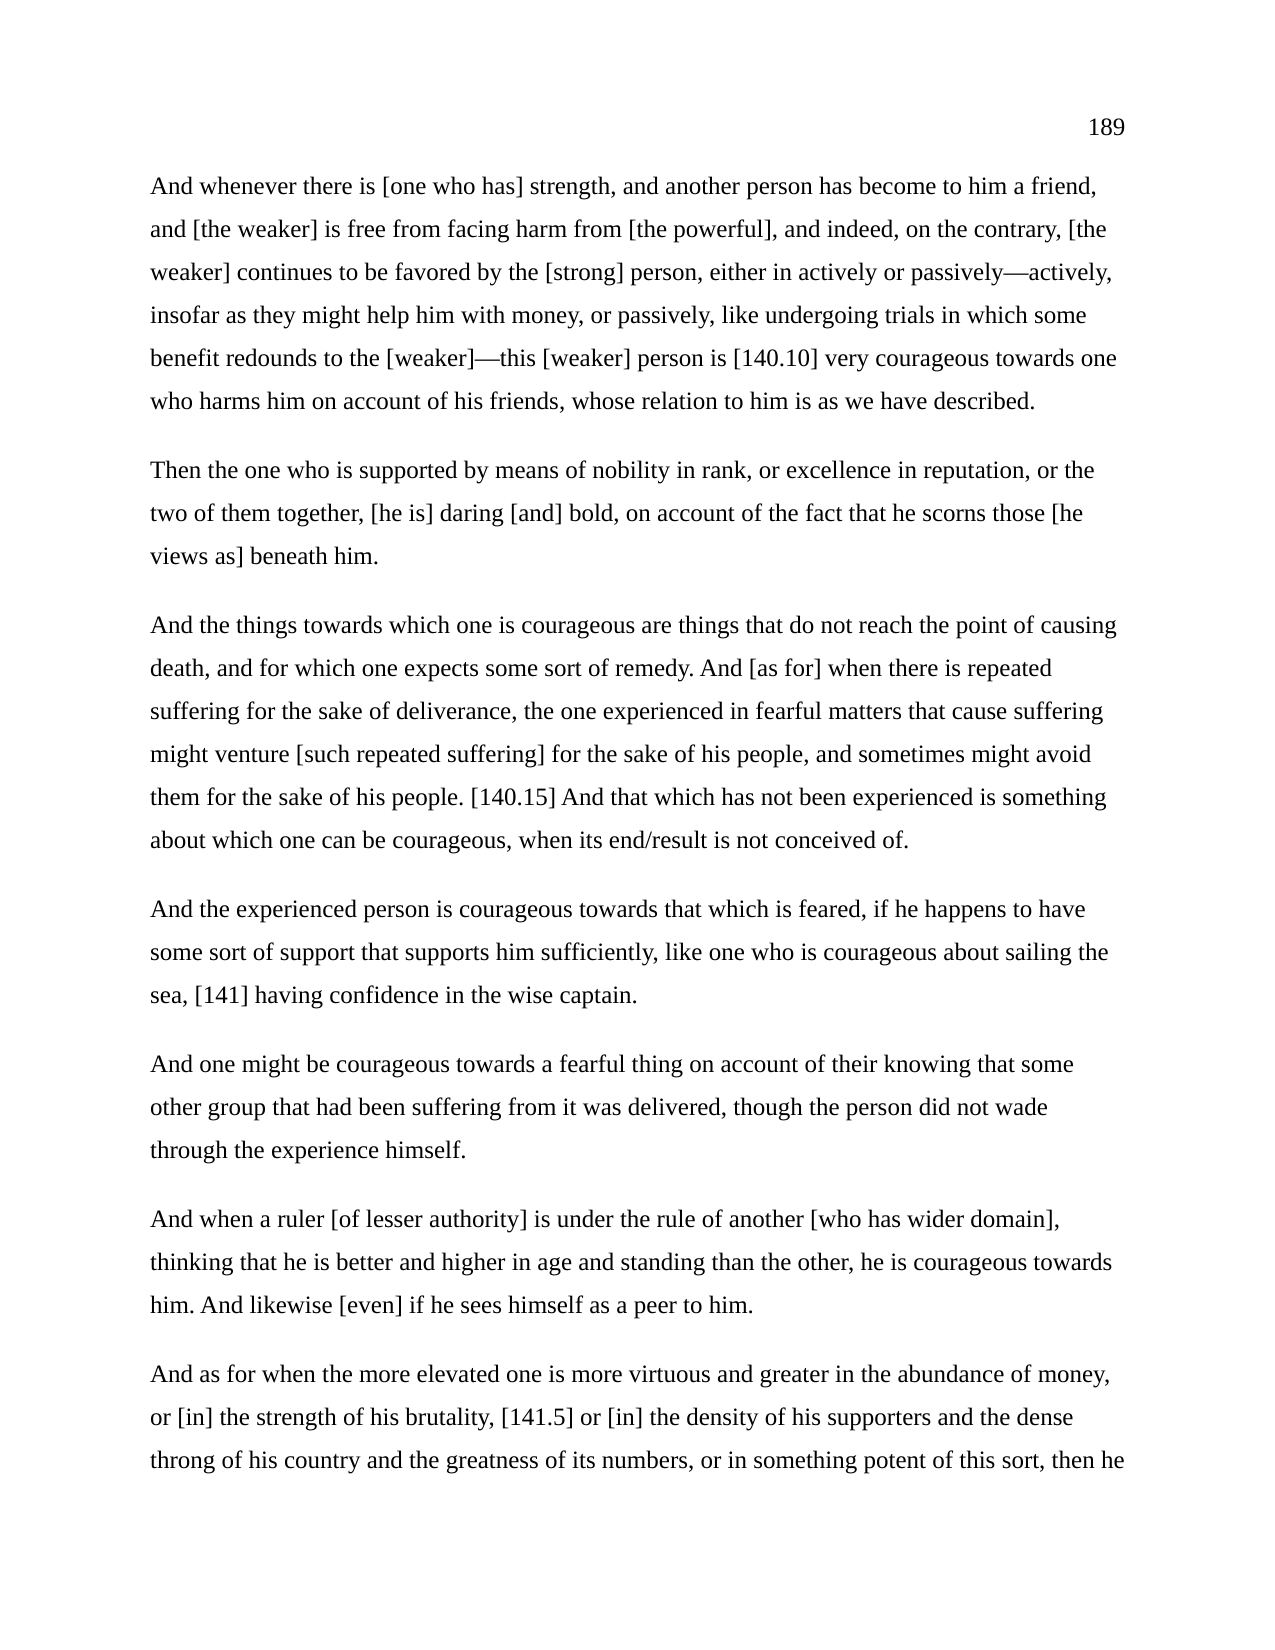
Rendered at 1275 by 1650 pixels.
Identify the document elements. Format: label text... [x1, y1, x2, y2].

text And the things towards which one is courageous are things that do not reach the point of causing death, and for which one expects some sort of remedy. And [as for] when there is repeated suffering for the sake of deliverance, the one experienced in fearful matters that cause suffering might venture [such repeated suffering] for the sake of his people, and sometimes might avoid them for the sake of his people. [140.15] And that which has not been experienced is something about which one can be courageous, when its end/result is not conceived of. [150, 610, 1125, 854]
text And when a ruler [of lesser authority] is under the rule of another [who has wider domain], thinking that he is better and higher in age and standing than the other, he is courageous towards him. And likewise [even] if he sees himself as a peer to him. [150, 1204, 1125, 1319]
text And whenever there is [one who has] strength, and another person has become to him a friend, and [the weaker] is free from facing harm from [the powerful], and indeed, on the contrary, [the weaker] continues to be favored by the [strong] person, either in actively or passively—actively, insofar as they might help him with money, or passively, like undergoing trials in which some benefit redounds to the [weaker]—this [weaker] person is [140.10] very courageous towards one who harms him on account of his friends, whose relation to him is as we have described. [150, 171, 1125, 415]
text And one might be courageous towards a fearful thing on account of their knowing that some other group that had been suffering from it was delivered, though the person did not wade through the experience himself. [150, 1049, 1125, 1164]
text And the experienced person is courageous towards that which is feared, if he happens to have some sort of support that supports him sufficiently, like one who is courageous about sailing the sea, [141] having confidence in the wise captain. [150, 894, 1125, 1009]
text And as for when the more elevated one is more virtuous and greater in the abundance of money, or [in] the strength of his brutality, [141.5] or [in] the density of his supporters and the dense throng of his country and the greatness of its numbers, or in something potent of this sort, then he [150, 1359, 1125, 1474]
text Then the one who is supported by means of nobility in rank, or excellence in reputation, or the two of them together, [he is] daring [and] bold, on account of the fact that he scorns those [he views as] beneath him. [150, 455, 1125, 570]
